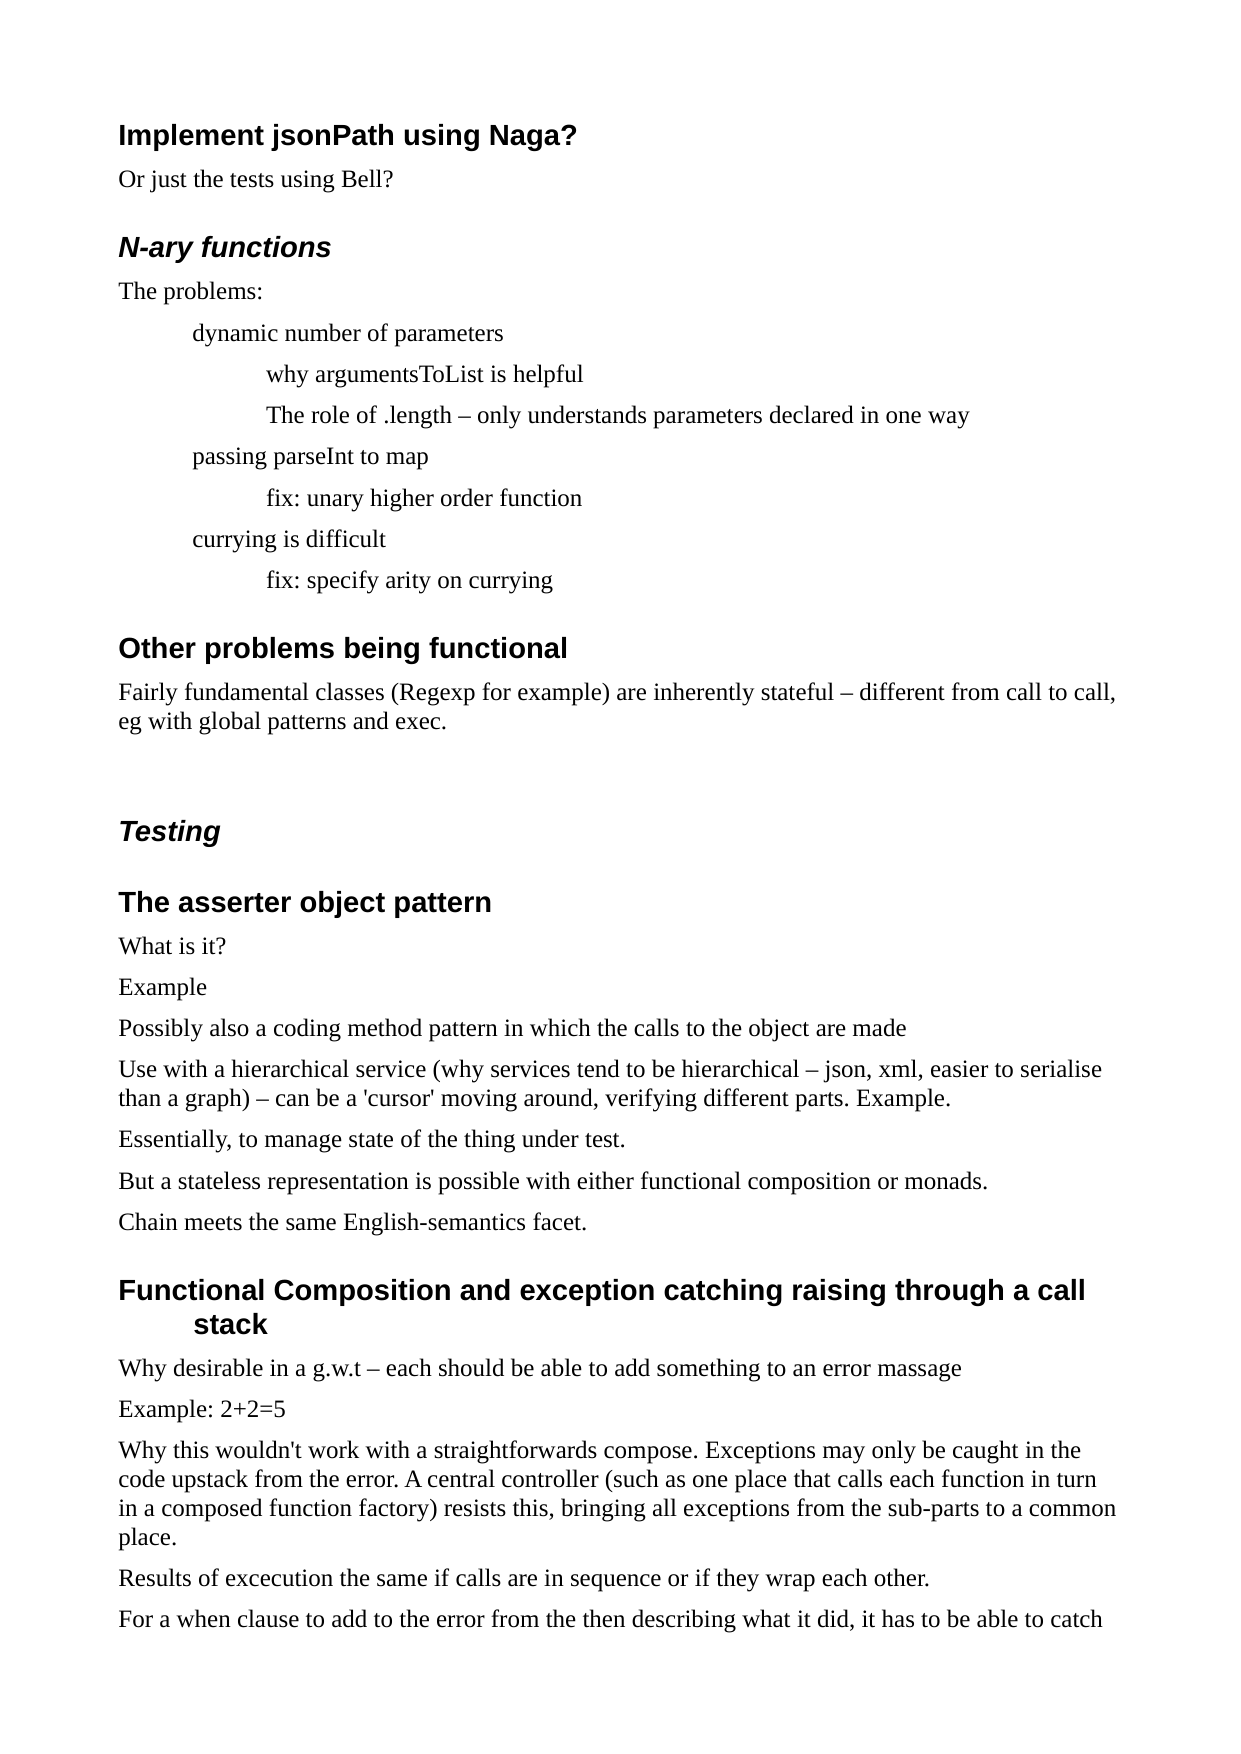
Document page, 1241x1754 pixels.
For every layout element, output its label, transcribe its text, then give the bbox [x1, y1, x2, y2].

subtitle Functional Composition and exception catching raising through a call stack [118, 1273, 1122, 1340]
text Example: 2+2=5 [118, 1394, 1122, 1423]
text fix: unary higher order function [118, 483, 1122, 511]
subtitle Testing [118, 814, 1122, 847]
text Why this wouldn't work with a straightforwards compose. Exceptions may only be caught in the code upstack from the error. A central controller (such as one place that calls each function in turn in a composed function factory) resists this, bringing all exceptions from the sub-parts to a common place. [118, 1435, 1122, 1550]
text The problems: [118, 276, 1122, 305]
text The role of .length – only understands parameters declared in one way [118, 400, 1122, 429]
text What is it? [118, 931, 1122, 959]
text Essentially, to manage state of the thing under test. [118, 1124, 1122, 1153]
text Chain meets the same English-semantics facet. [118, 1207, 1122, 1236]
text Why desirable in a g.w.t – each should be able to add something to an error massage [118, 1353, 1122, 1382]
text Example [118, 972, 1122, 1001]
subtitle The asserter object pattern [118, 885, 1122, 918]
subtitle Implement jsonPath using Naga? [118, 118, 1122, 152]
text currying is difficult [118, 524, 1122, 553]
subtitle Other problems being functional [118, 631, 1122, 665]
text fix: specify arity on currying [118, 565, 1122, 594]
text Or just the tests using Bell? [118, 164, 1122, 193]
text Fairly fundamental classes (Regexp for example) are inherently stateful – different from call to call, eg with global patterns and exec. [118, 677, 1122, 735]
text Use with a hierarchical service (why services tend to be hierarchical – json, xml, easier to serialise than a graph) – can be a 'cursor' moving around, verifying different parts. Example. [118, 1054, 1122, 1112]
text For a when clause to add to the error from the then describing what it did, it has to be able to catch [118, 1604, 1122, 1633]
subtitle N-ary functions [118, 230, 1122, 264]
text Results of excecution the same if calls are in sequence or if they wrap each other. [118, 1563, 1122, 1592]
text Possibly also a coding method pattern in which the calls to the object are made [118, 1013, 1122, 1042]
text dynamic number of parameters [118, 318, 1122, 346]
text passing parseInt to map [118, 441, 1122, 470]
text why argumentsToList is helpful [118, 359, 1122, 388]
text But a stateless representation is possible with either functional composition or monads. [118, 1166, 1122, 1194]
